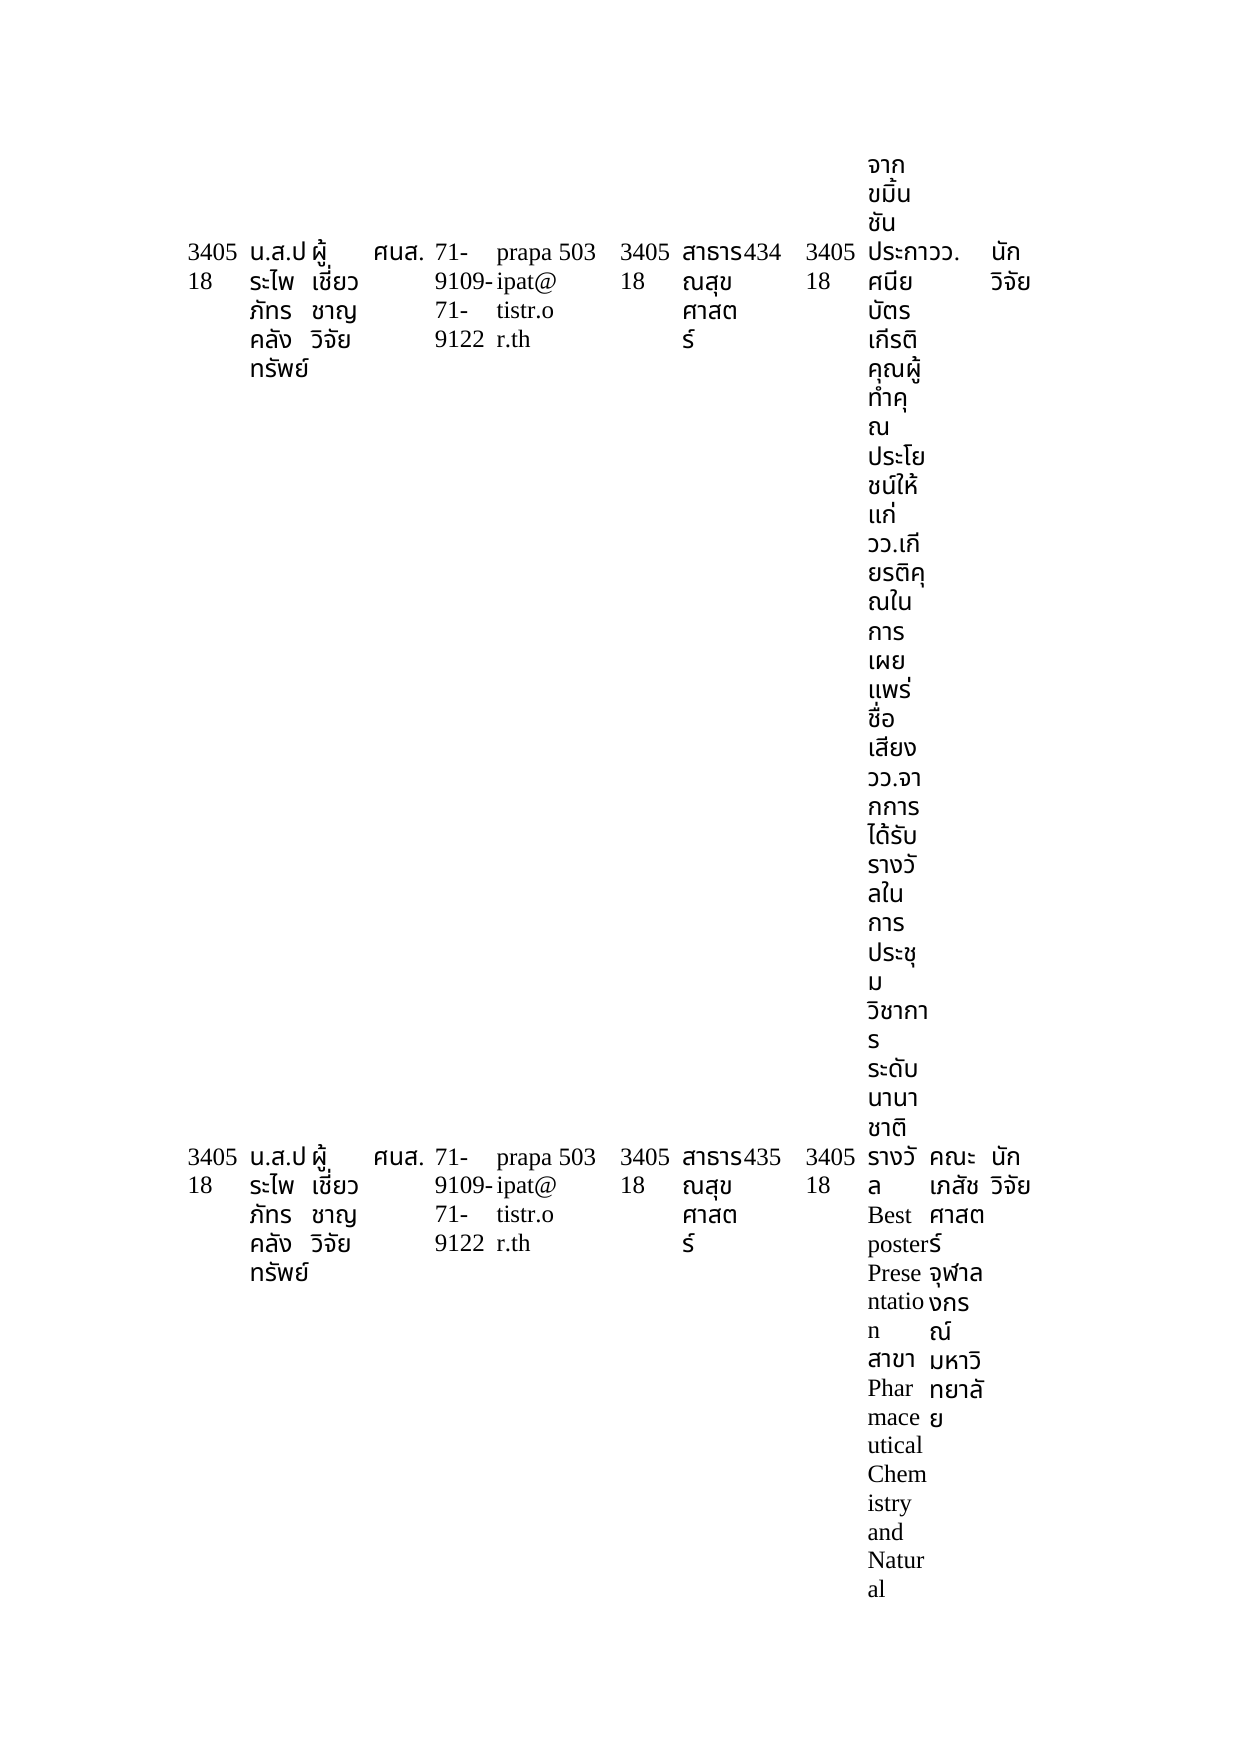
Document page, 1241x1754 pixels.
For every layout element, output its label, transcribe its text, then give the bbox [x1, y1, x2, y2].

table_cell [558, 150, 620, 237]
table_cell [496, 150, 558, 237]
table_cell prapaipat@tistr.or.th [496, 238, 558, 1142]
table_cell [311, 150, 373, 237]
table_cell [373, 150, 434, 237]
table_cell คณะเภสัชศาสตร์ จุฬาลงกรณ์มหาวิทยาลัย [929, 1142, 991, 1603]
table_cell นักวิจัย [991, 1142, 1053, 1603]
table_cell 340518 [620, 1142, 682, 1603]
table_cell [805, 150, 867, 237]
table_cell ศนส. [373, 1142, 434, 1603]
table_cell [682, 150, 743, 237]
table_cell [744, 150, 805, 237]
table_cell 503 [558, 238, 620, 1142]
table_cell prapaipat@tistr.or.th [496, 1142, 558, 1603]
table_cell 434 [744, 238, 805, 1142]
table_cell 71-9109-71-9122 [435, 1142, 496, 1603]
table_cell [991, 150, 1053, 237]
table_cell [249, 150, 311, 237]
table_cell 71-9109-71-9122 [435, 238, 496, 1142]
table_cell 503 [558, 1142, 620, 1603]
table_cell 340518 [188, 1142, 249, 1603]
table_cell [929, 150, 991, 237]
table_cell ประกาศนียบัตรเกีรติคุณผู้ทำคุณประโยชน์ให้แก่ วว.เกียรติคุณในการเผยแพร่ชื่อเสียง วว.จากการได้รับรางวัลในการประชุมวิชาการระดับนานาชาติ [867, 238, 929, 1142]
table_cell น.ส.ประไพภัทร คลังทรัพย์ [249, 1142, 311, 1603]
table_cell นักวิจัย [991, 238, 1053, 1142]
table_cell ผู้เชี่ยวชาญวิจัย [311, 238, 373, 1142]
table_cell 340518 [620, 238, 682, 1142]
table_cell 340518 [188, 238, 249, 1142]
table_cell ศนส. [373, 238, 434, 1142]
table_cell 340518 [805, 1142, 867, 1603]
table_cell รางวัล Best poster Presentation สาขา Pharmaceutical Chemistry and Natural [867, 1142, 929, 1603]
table_cell สาธารณสุขศาสตร์ [682, 238, 743, 1142]
table_cell สาธารณสุขศาสตร์ [682, 1142, 743, 1603]
table_cell จากขมิ้นชัน [867, 150, 929, 237]
table_cell [188, 150, 249, 237]
table_cell น.ส.ประไพภัทร คลังทรัพย์ [249, 238, 311, 1142]
table_cell วว. [929, 238, 991, 1142]
table_cell 340518 [805, 238, 867, 1142]
table_cell [435, 150, 496, 237]
table_cell ผู้เชี่ยวชาญวิจัย [311, 1142, 373, 1603]
table_cell 435 [744, 1142, 805, 1603]
table_cell [620, 150, 682, 237]
